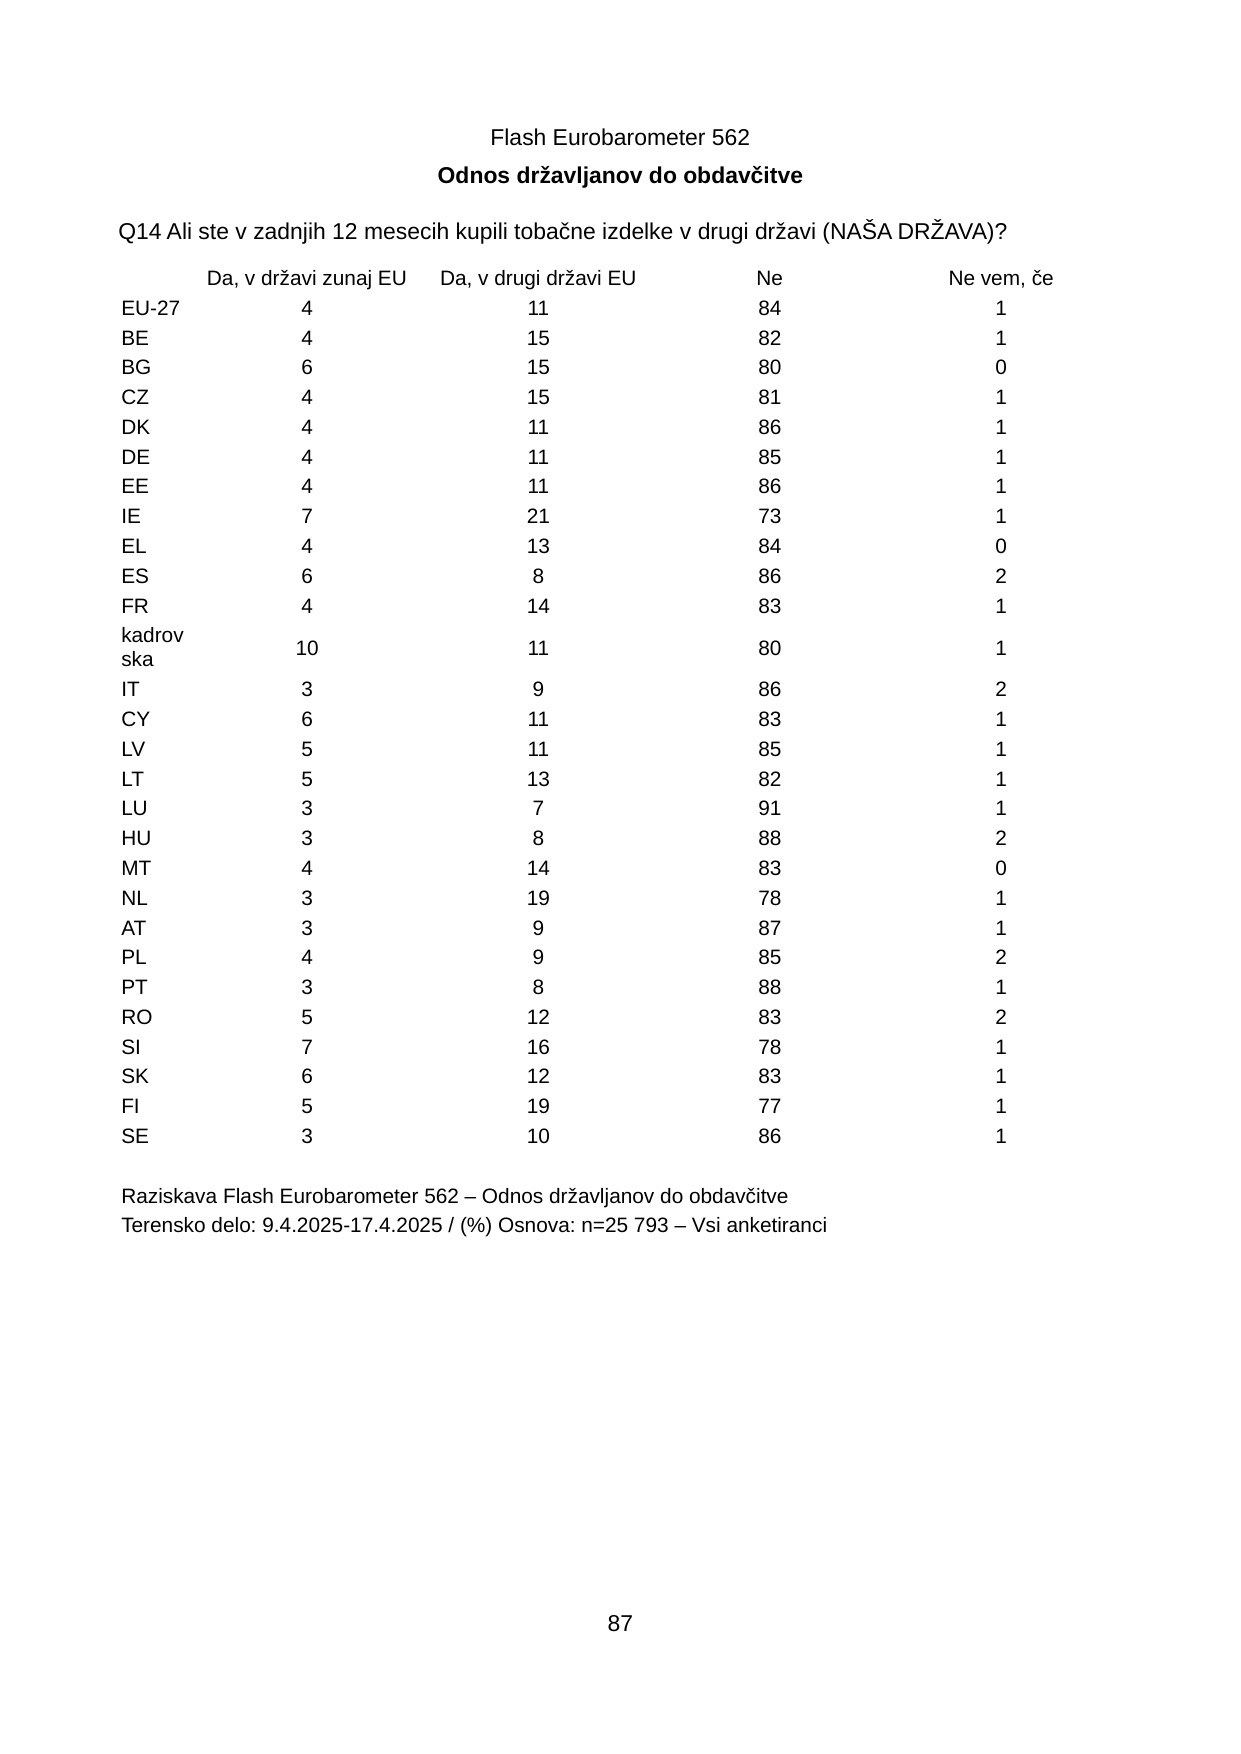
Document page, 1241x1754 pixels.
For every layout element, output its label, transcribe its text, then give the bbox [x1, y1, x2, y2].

table_cell 0 [885, 531, 1117, 561]
table_cell 1 [885, 764, 1117, 793]
table_cell 1 [885, 972, 1117, 1002]
table_header Ne [654, 263, 885, 293]
table_cell 1 [885, 1061, 1117, 1091]
table_cell 80 [654, 352, 885, 382]
table_cell 12 [423, 1061, 654, 1091]
table_cell 3 [191, 913, 422, 942]
table_cell 9 [423, 674, 654, 704]
table_cell 9 [423, 942, 654, 972]
table_cell 1 [885, 323, 1117, 352]
table_cell ES [118, 561, 191, 591]
table_cell 7 [191, 1032, 422, 1061]
table_cell 1 [885, 793, 1117, 823]
table_cell 14 [423, 591, 654, 620]
table_cell MT [118, 853, 191, 883]
table_cell 0 [885, 352, 1117, 382]
table_cell 1 [885, 704, 1117, 734]
table_cell EU-27 [118, 293, 191, 322]
table_cell 1 [885, 1032, 1117, 1061]
table_cell 1 [885, 591, 1117, 620]
table_cell 11 [423, 471, 654, 501]
table_cell 8 [423, 823, 654, 853]
table_cell 83 [654, 853, 885, 883]
table_cell 78 [654, 1032, 885, 1061]
table_cell 5 [191, 764, 422, 793]
table_cell LU [118, 793, 191, 823]
table_cell NL [118, 883, 191, 912]
table_cell kadrovska [118, 620, 191, 674]
table_cell 88 [654, 972, 885, 1002]
table_cell 3 [191, 674, 422, 704]
table_cell 6 [191, 561, 422, 591]
table_cell 83 [654, 591, 885, 620]
table_cell EL [118, 531, 191, 561]
table_cell 11 [423, 620, 654, 674]
table_header [118, 263, 191, 293]
table_cell 86 [654, 471, 885, 501]
table_cell 1 [885, 412, 1117, 442]
table_cell 10 [423, 1121, 654, 1151]
table_header Da, v drugi državi EU [423, 263, 654, 293]
table_cell 8 [423, 972, 654, 1002]
table_cell 13 [423, 531, 654, 561]
table_cell SI [118, 1032, 191, 1061]
table_cell 87 [654, 913, 885, 942]
table_cell 1 [885, 883, 1117, 912]
table_cell Raziskava Flash Eurobarometer 562 – Odnos državljanov do obdavčitve [118, 1181, 1117, 1210]
table_cell 78 [654, 883, 885, 912]
table_cell 4 [191, 442, 422, 471]
table_cell LT [118, 764, 191, 793]
table_cell 83 [654, 1002, 885, 1032]
table_cell 88 [654, 823, 885, 853]
table_cell 11 [423, 734, 654, 763]
table_cell 85 [654, 734, 885, 763]
table_cell CY [118, 704, 191, 734]
table_cell 82 [654, 323, 885, 352]
table_cell 11 [423, 293, 654, 322]
table_cell 2 [885, 561, 1117, 591]
table_cell 6 [191, 704, 422, 734]
table_cell DE [118, 442, 191, 471]
table_cell 11 [423, 412, 654, 442]
table_cell 12 [423, 1002, 654, 1032]
table_cell CZ [118, 382, 191, 412]
table_cell 13 [423, 764, 654, 793]
table_cell 3 [191, 883, 422, 912]
table_cell LV [118, 734, 191, 763]
table_cell Terensko delo: 9.4.2025-17.4.2025 / (%) Osnova: n=25 793 – Vsi anketiranci [118, 1210, 1117, 1240]
table_cell 86 [654, 674, 885, 704]
table_cell [191, 1151, 422, 1181]
table_cell 1 [885, 293, 1117, 322]
table_cell 2 [885, 942, 1117, 972]
table_cell 15 [423, 323, 654, 352]
table_header Da, v državi zunaj EU [191, 263, 422, 293]
table_cell 15 [423, 352, 654, 382]
table_cell SE [118, 1121, 191, 1151]
table_cell IE [118, 501, 191, 531]
table_cell 5 [191, 734, 422, 763]
table_cell 86 [654, 412, 885, 442]
table_cell 1 [885, 1121, 1117, 1151]
table_cell 6 [191, 352, 422, 382]
table_cell 4 [191, 323, 422, 352]
text Q14 Ali ste v zadnjih 12 mesecih kupili tobačne izdelke v drugi državi (NAŠA DRŽAVA)? [118, 218, 1122, 244]
table_cell FI [118, 1091, 191, 1121]
table_cell 1 [885, 501, 1117, 531]
table_cell 83 [654, 1061, 885, 1091]
table_cell 4 [191, 942, 422, 972]
table_cell 1 [885, 382, 1117, 412]
table_header Ne vem, če [885, 263, 1117, 293]
table_cell 10 [191, 620, 422, 674]
table_cell HU [118, 823, 191, 853]
table_cell 1 [885, 913, 1117, 942]
table_cell 84 [654, 531, 885, 561]
table_cell 85 [654, 442, 885, 471]
table_cell 2 [885, 674, 1117, 704]
table_cell PT [118, 972, 191, 1002]
table_cell 1 [885, 1091, 1117, 1121]
table_cell 5 [191, 1002, 422, 1032]
table_cell 14 [423, 853, 654, 883]
table_cell 9 [423, 913, 654, 942]
table_cell 4 [191, 591, 422, 620]
table_cell 4 [191, 853, 422, 883]
table_cell BE [118, 323, 191, 352]
table_cell 85 [654, 942, 885, 972]
table_cell 8 [423, 561, 654, 591]
table_cell [654, 1151, 885, 1181]
table_cell PL [118, 942, 191, 972]
table_cell AT [118, 913, 191, 942]
table_cell BG [118, 352, 191, 382]
table_cell 3 [191, 972, 422, 1002]
table_cell [423, 1151, 654, 1181]
table_cell 3 [191, 1121, 422, 1151]
table_cell 4 [191, 293, 422, 322]
table_cell 77 [654, 1091, 885, 1121]
table_cell 1 [885, 620, 1117, 674]
table_cell 21 [423, 501, 654, 531]
table_cell 11 [423, 442, 654, 471]
table_cell 15 [423, 382, 654, 412]
table_cell 3 [191, 793, 422, 823]
table_cell [118, 1151, 191, 1181]
table_cell 19 [423, 1091, 654, 1121]
table_cell 1 [885, 734, 1117, 763]
table_cell 91 [654, 793, 885, 823]
table_cell 11 [423, 704, 654, 734]
table_cell 5 [191, 1091, 422, 1121]
table_cell 86 [654, 1121, 885, 1151]
table_cell 82 [654, 764, 885, 793]
table_cell RO [118, 1002, 191, 1032]
table_cell 73 [654, 501, 885, 531]
table_cell IT [118, 674, 191, 704]
table_cell DK [118, 412, 191, 442]
table_cell SK [118, 1061, 191, 1091]
table_cell 7 [423, 793, 654, 823]
table_cell 1 [885, 471, 1117, 501]
table_cell 3 [191, 823, 422, 853]
table_cell 1 [885, 442, 1117, 471]
table_cell 4 [191, 531, 422, 561]
table_cell 83 [654, 704, 885, 734]
table_cell EE [118, 471, 191, 501]
table_cell 2 [885, 1002, 1117, 1032]
table_cell 16 [423, 1032, 654, 1061]
table_cell 80 [654, 620, 885, 674]
table_cell 4 [191, 412, 422, 442]
table_cell 7 [191, 501, 422, 531]
table_cell 81 [654, 382, 885, 412]
table_cell 84 [654, 293, 885, 322]
table_cell 0 [885, 853, 1117, 883]
table_cell 6 [191, 1061, 422, 1091]
table_cell 2 [885, 823, 1117, 853]
table_cell 4 [191, 382, 422, 412]
table_cell 86 [654, 561, 885, 591]
table_cell [885, 1151, 1117, 1181]
table_cell FR [118, 591, 191, 620]
table_cell 19 [423, 883, 654, 912]
table_cell 4 [191, 471, 422, 501]
